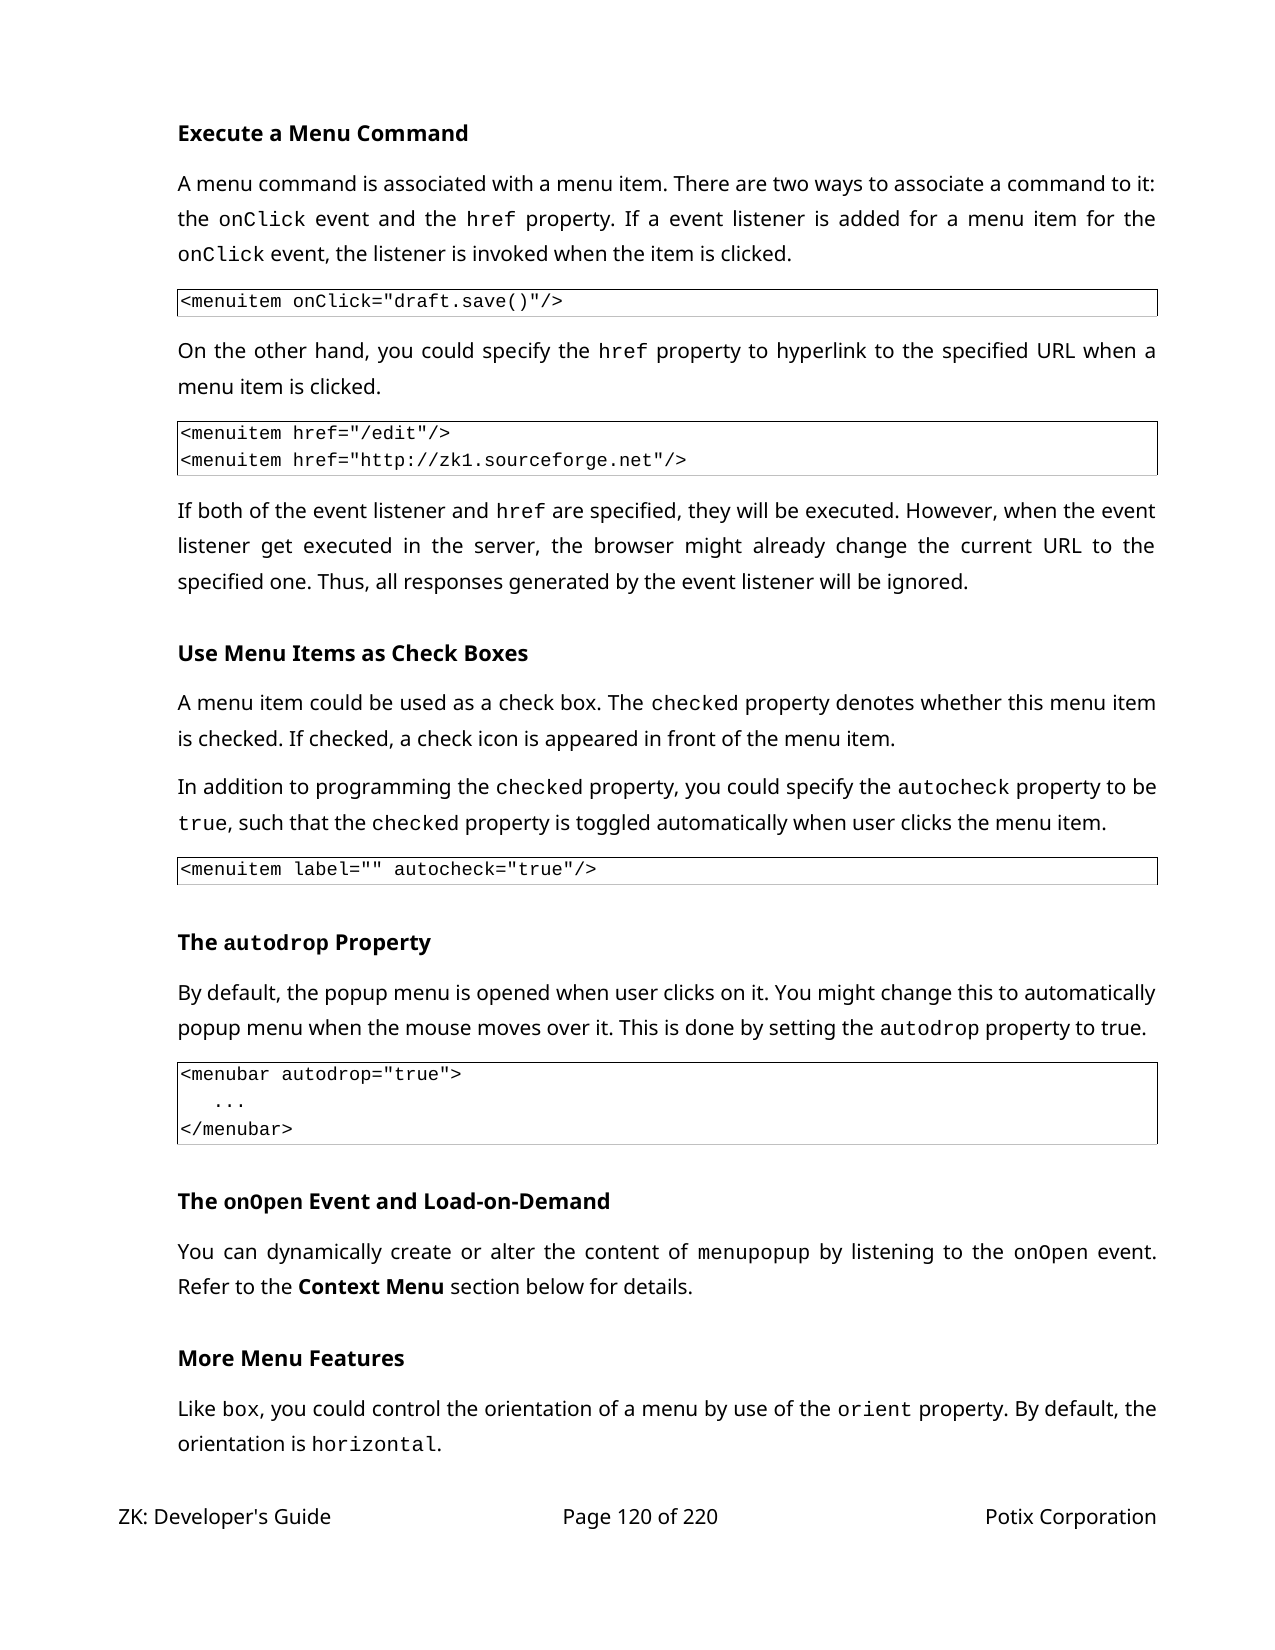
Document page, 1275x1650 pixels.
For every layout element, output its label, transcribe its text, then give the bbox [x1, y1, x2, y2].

text On the other hand, you could specify the href property to hyperlink to the specified URL when a menu item is clicked. [177, 337, 1157, 400]
text A menu command is associated with a menu item. There are two ways to associate a command to it: the onClick event and the href property. If a event listener is added for a menu item for the onClick event, the listener is invoked when the item is clicked. [177, 169, 1157, 268]
text </menubar> [178, 1116, 1157, 1144]
text A menu item could be used as a check box. The checked property denotes whether this menu item is checked. If checked, a check icon is appeared in front of the menu item. [177, 688, 1157, 752]
text ... [178, 1089, 1157, 1113]
text You can dynamically create or alter the content of menupopup by listening to the onOpen event. Refer to the Context Menu section below for details. [177, 1237, 1157, 1301]
subtitle Execute a Menu Command [177, 118, 1157, 148]
text <menuitem label="" autocheck="true"/> [178, 858, 1157, 884]
subtitle Use Menu Items as Check Boxes [177, 637, 1157, 667]
text <menuitem href="/edit"/> [178, 422, 1157, 445]
subtitle The onOpen Event and Load-on-Demand [177, 1186, 1157, 1216]
text <menubar autodrop="true"> [178, 1063, 1157, 1086]
text <menuitem onClick="draft.save()"/> [178, 290, 1157, 316]
text Like box, you could control the orientation of a menu by use of the orient property. By default, the orientation is horizontal. [177, 1394, 1157, 1458]
text In addition to programming the checked property, you could specify the autocheck property to be true, such that the checked property is toggled automatically when user clicks the menu item. [177, 772, 1157, 837]
text By default, the popup menu is opened when user clicks on it. You might change this to automatically popup menu when the mouse moves over it. This is done by setting the autodrop property to true. [177, 978, 1157, 1041]
subtitle More Menu Features [177, 1343, 1157, 1373]
text If both of the event listener and href are specified, they will be executed. However, when the event listener get executed in the server, the browser might already change the current URL to the specified one. Thus, all responses generated by the event listener will be ignored. [177, 496, 1157, 595]
text <menuitem href="http://zk1.sourceforge.net"/> [178, 448, 1157, 475]
subtitle The autodrop Property [177, 927, 1157, 957]
